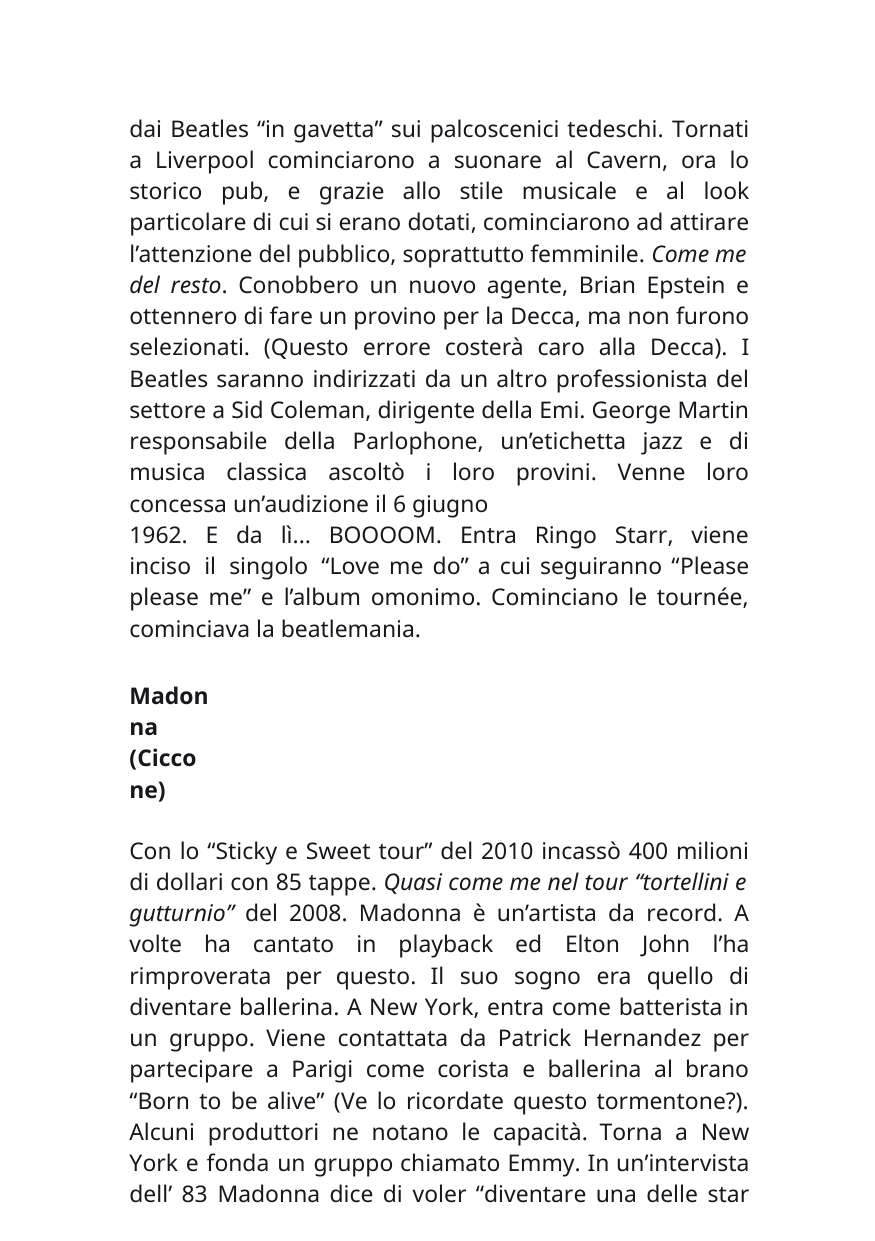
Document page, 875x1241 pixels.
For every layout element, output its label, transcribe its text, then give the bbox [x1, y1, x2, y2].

text 1962. E da lì... BOOOOM. Entra Ringo Starr, viene inciso il singolo “Love me do” a cui seguiranno “Please please me” e l’album omonimo. Cominciano le tournée, cominciava la beatlemania. [129, 519, 749, 644]
text Madonna (Ciccone) [129, 680, 211, 805]
text dai Beatles “in gavetta” sui palcoscenici tedeschi. Tornati a Liverpool cominciarono a suonare al Cavern, ora lo storico pub, e grazie allo stile musicale e al look particolare di cui si erano dotati, cominciarono ad attirare l’attenzione del pubblico, soprattutto femminile. Come me del resto. Conobbero un nuovo agente, Brian Epstein e ottennero di fare un provino per la Decca, ma non furono selezionati. (Questo errore costerà caro alla Decca). I Beatles saranno indirizzati da un altro professionista del settore a Sid Coleman, dirigente della Emi. George Martin responsabile della Parlophone, un’etichetta jazz e di musica classica ascoltò i loro provini. Venne loro concessa un’audizione il 6 giugno [129, 112, 749, 519]
text Con lo “Sticky e Sweet tour” del 2010 incassò 400 milioni di dollari con 85 tappe. Quasi come me nel tour “tortellini e gutturnio” del 2008. Madonna è un’artista da record. A volte ha cantato in playback ed Elton John l’ha rimproverata per questo. Il suo sogno era quello di diventare ballerina. A New York, entra come batterista in un gruppo. Viene contattata da Patrick Hernandez per partecipare a Parigi come corista e ballerina al brano “Born to be alive” (Ve lo ricordate questo tormentone?). Alcuni produttori ne notano le capacità. Torna a New York e fonda un gruppo chiamato Emmy. In un’intervista dell’ 83 Madonna dice di voler “diventare una delle star [129, 834, 749, 1209]
